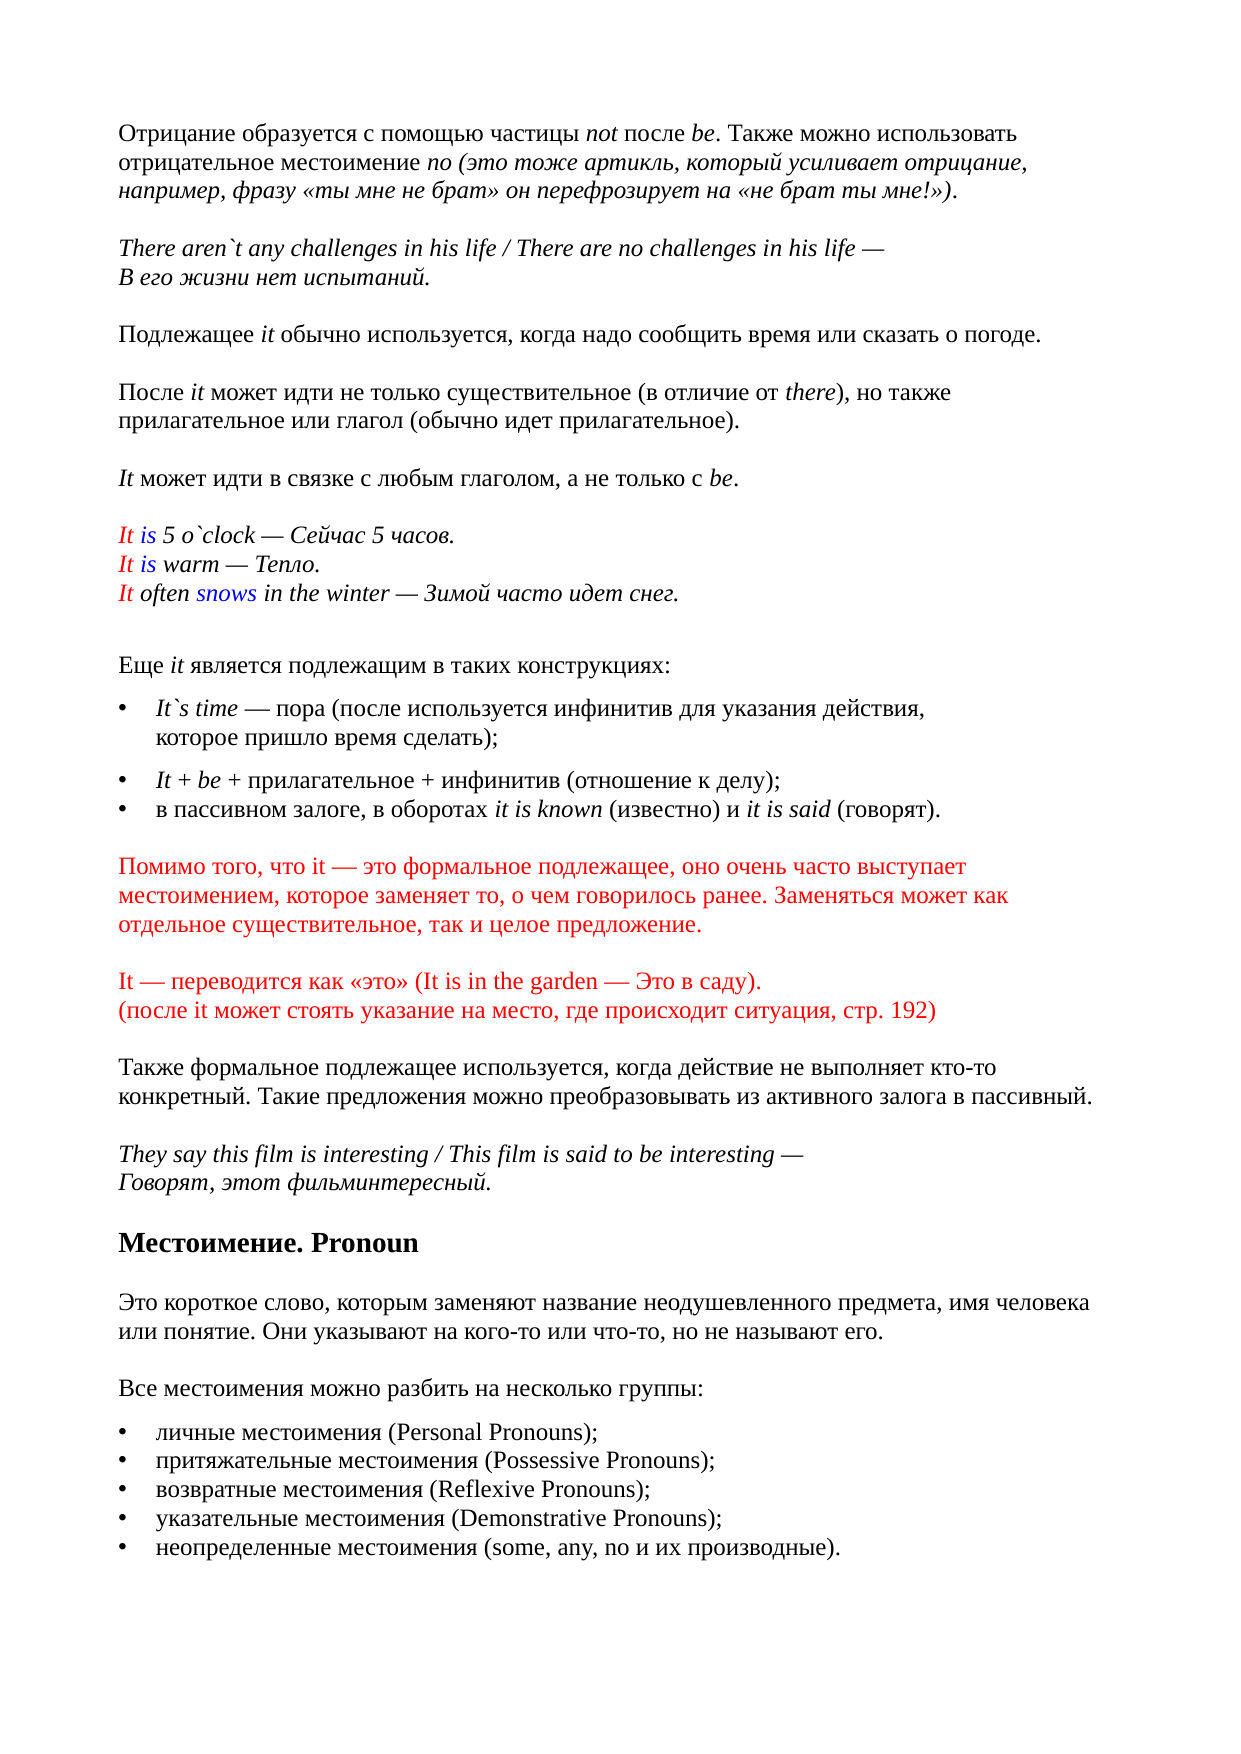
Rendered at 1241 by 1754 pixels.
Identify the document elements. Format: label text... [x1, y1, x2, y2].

list указательные местоимения (Demonstrative Pronouns); [118, 1503, 1122, 1532]
list притяжательные местоимения (Possessive Pronouns); [118, 1445, 1122, 1474]
text Все местоимения можно разбить на несколько группы: [118, 1373, 1122, 1402]
list It + be + прилагательное + инфинитив (отношение к делу); [118, 765, 1122, 794]
list It`s time — пора (после используется инфинитив для указания действия, [118, 693, 1122, 722]
text Подлежащее it обычно используется, когда надо сообщить время или сказать о погоде. [118, 319, 1122, 348]
text Помимо того, что it — это формальное подлежащее, оно очень часто выступает местоимением, которое заменяет то, о чем говорилось ранее. Заменяться может как отдельное существительное, так и целое предложение. [118, 851, 1122, 937]
text It может идти в связке с любым глаголом, а не только с be. [118, 463, 1122, 492]
text После it может идти не только существительное (в отличие от there), но также прилагательное или глагол (обычно идет прилагательное). [118, 377, 1122, 434]
text It is warm — Тепло. [118, 549, 1122, 578]
list которое пришло время сделать); [118, 722, 1122, 751]
list неопределенные местоимения (some, any, no и их производные). [118, 1532, 1122, 1560]
text Это короткое слово, которым заменяют название неодушевленного предмета, имя человека или понятие. Они указывают на кого-то или что-то, но не называют его. [118, 1287, 1122, 1345]
text They say this film is interesting / This film is said to be interesting — [118, 1139, 1122, 1167]
text В его жизни нет испытаний. [118, 262, 1122, 291]
text Еще it является подлежащим в таких конструкциях: [118, 650, 1122, 679]
text It is 5 o`clock — Сейчас 5 часов. [118, 521, 1122, 549]
list личные местоимения (Personal Pronouns); [118, 1417, 1122, 1445]
text Местоимение. Pronoun [118, 1225, 1122, 1258]
list возвратные местоимения (Reflexive Pronouns); [118, 1474, 1122, 1503]
text It — переводится как «это» (It is in the garden — Это в саду). [118, 966, 1122, 995]
text (после it может стоять указание на место, где происходит ситуация, стр. 192) [118, 995, 1122, 1024]
text Говорят, этот фильминтересный. [118, 1167, 1122, 1196]
list в пассивном залоге, в оборотах it is known (известно) и it is said (говорят). [118, 794, 1122, 822]
text It often snows in the winter — Зимой часто идет снег. [118, 578, 1122, 607]
text Также формальное подлежащее используется, когда действие не выполняет кто-то конкретный. Такие предложения можно преобразовывать из активного залога в пассивный. [118, 1052, 1122, 1110]
text There aren`t any challenges in his life / There are no challenges in his life — [118, 233, 1122, 262]
text Отрицание образуется с помощью частицы not после be. Также можно использовать отрицательное местоимение no (это тоже артикль, который усиливает отрицание, например, фразу «ты мне не брат» он перефрозирует на «не брат ты мне!»). [118, 118, 1122, 204]
